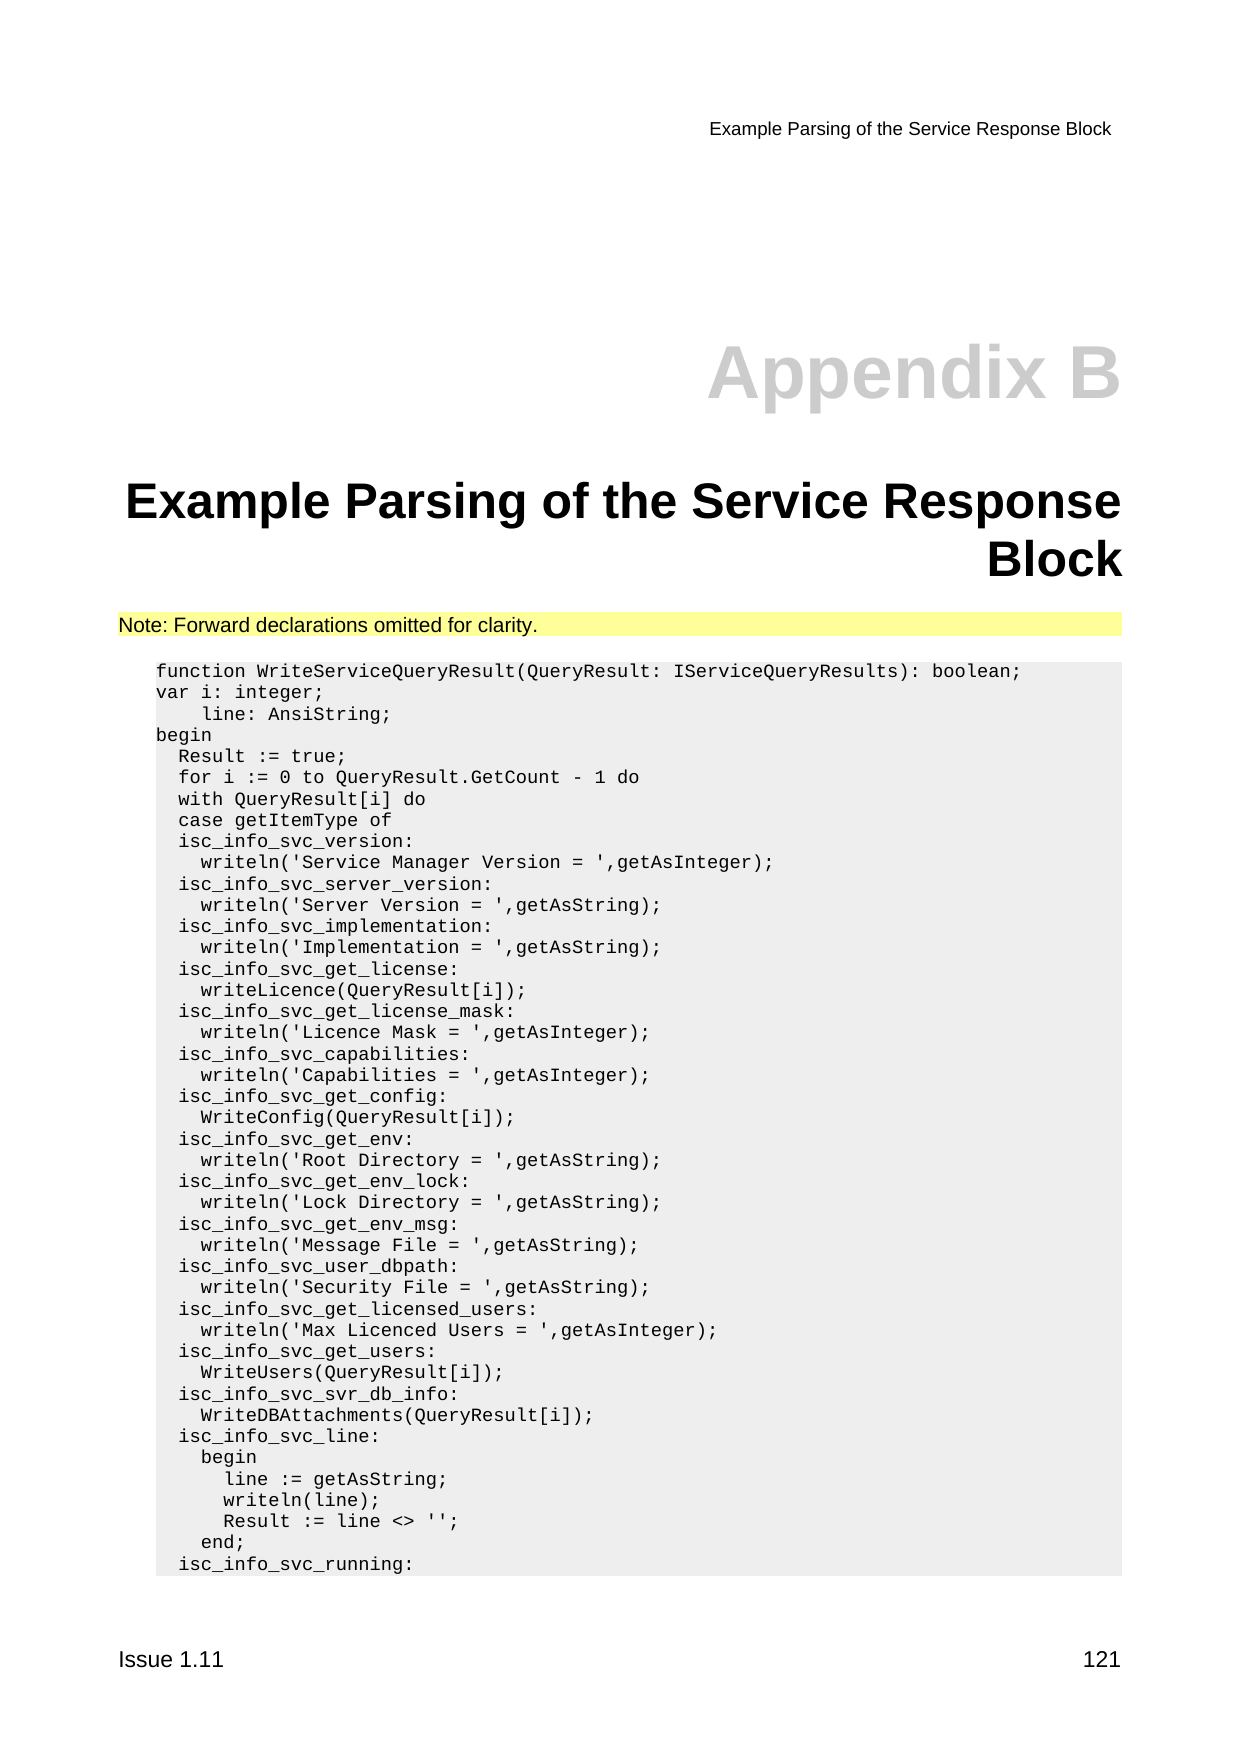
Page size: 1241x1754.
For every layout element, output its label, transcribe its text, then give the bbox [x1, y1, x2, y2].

text writeln('Message File = ',getAsString); [156, 1236, 1122, 1257]
subtitle Example Parsing of the Service Response Block [118, 328, 1122, 587]
text isc_info_svc_line: [156, 1427, 1122, 1448]
text isc_info_svc_get_users: [156, 1342, 1122, 1363]
text WriteDBAttachments(QueryResult[i]); [156, 1406, 1122, 1427]
text isc_info_svc_get_env: [156, 1129, 1122, 1151]
text isc_info_svc_server_version: [156, 874, 1122, 896]
text isc_info_svc_version: [156, 832, 1122, 853]
text isc_info_svc_running: [156, 1554, 1122, 1576]
text isc_info_svc_get_licensed_users: [156, 1299, 1122, 1321]
text WriteUsers(QueryResult[i]); [156, 1363, 1122, 1384]
text isc_info_svc_get_config: [156, 1087, 1122, 1108]
text writeLicence(QueryResult[i]); [156, 981, 1122, 1002]
text writeln('Licence Mask = ',getAsInteger); [156, 1023, 1122, 1044]
text Result := true; [156, 747, 1122, 768]
text WriteConfig(QueryResult[i]); [156, 1108, 1122, 1129]
text isc_info_svc_get_env_msg: [156, 1214, 1122, 1236]
text Result := line <> ''; [156, 1512, 1122, 1533]
text case getItemType of [156, 811, 1122, 832]
text Note: Forward declarations omitted for clarity. [118, 612, 1122, 636]
text isc_info_svc_capabilities: [156, 1044, 1122, 1066]
text with QueryResult[i] do [156, 789, 1122, 811]
text begin [156, 726, 1122, 747]
text writeln('Lock Directory = ',getAsString); [156, 1193, 1122, 1214]
text begin [156, 1448, 1122, 1469]
text writeln('Root Directory = ',getAsString); [156, 1151, 1122, 1172]
text writeln(line); [156, 1491, 1122, 1512]
text isc_info_svc_svr_db_info: [156, 1384, 1122, 1406]
text writeln('Max Licenced Users = ',getAsInteger); [156, 1321, 1122, 1342]
text isc_info_svc_get_license: [156, 959, 1122, 981]
text line := getAsString; [156, 1469, 1122, 1491]
text writeln('Capabilities = ',getAsInteger); [156, 1066, 1122, 1087]
text writeln('Security File = ',getAsString); [156, 1278, 1122, 1299]
text var i: integer; [156, 683, 1122, 704]
text writeln('Service Manager Version = ',getAsInteger); [156, 853, 1122, 874]
text function WriteServiceQueryResult(QueryResult: IServiceQueryResults): boolean; [156, 662, 1122, 683]
text isc_info_svc_get_license_mask: [156, 1002, 1122, 1023]
text writeln('Implementation = ',getAsString); [156, 938, 1122, 959]
text line: AnsiString; [156, 704, 1122, 726]
text isc_info_svc_user_dbpath: [156, 1257, 1122, 1278]
text end; [156, 1533, 1122, 1554]
text isc_info_svc_implementation: [156, 917, 1122, 938]
text isc_info_svc_get_env_lock: [156, 1172, 1122, 1193]
text for i := 0 to QueryResult.GetCount - 1 do [156, 768, 1122, 789]
text writeln('Server Version = ',getAsString); [156, 896, 1122, 917]
